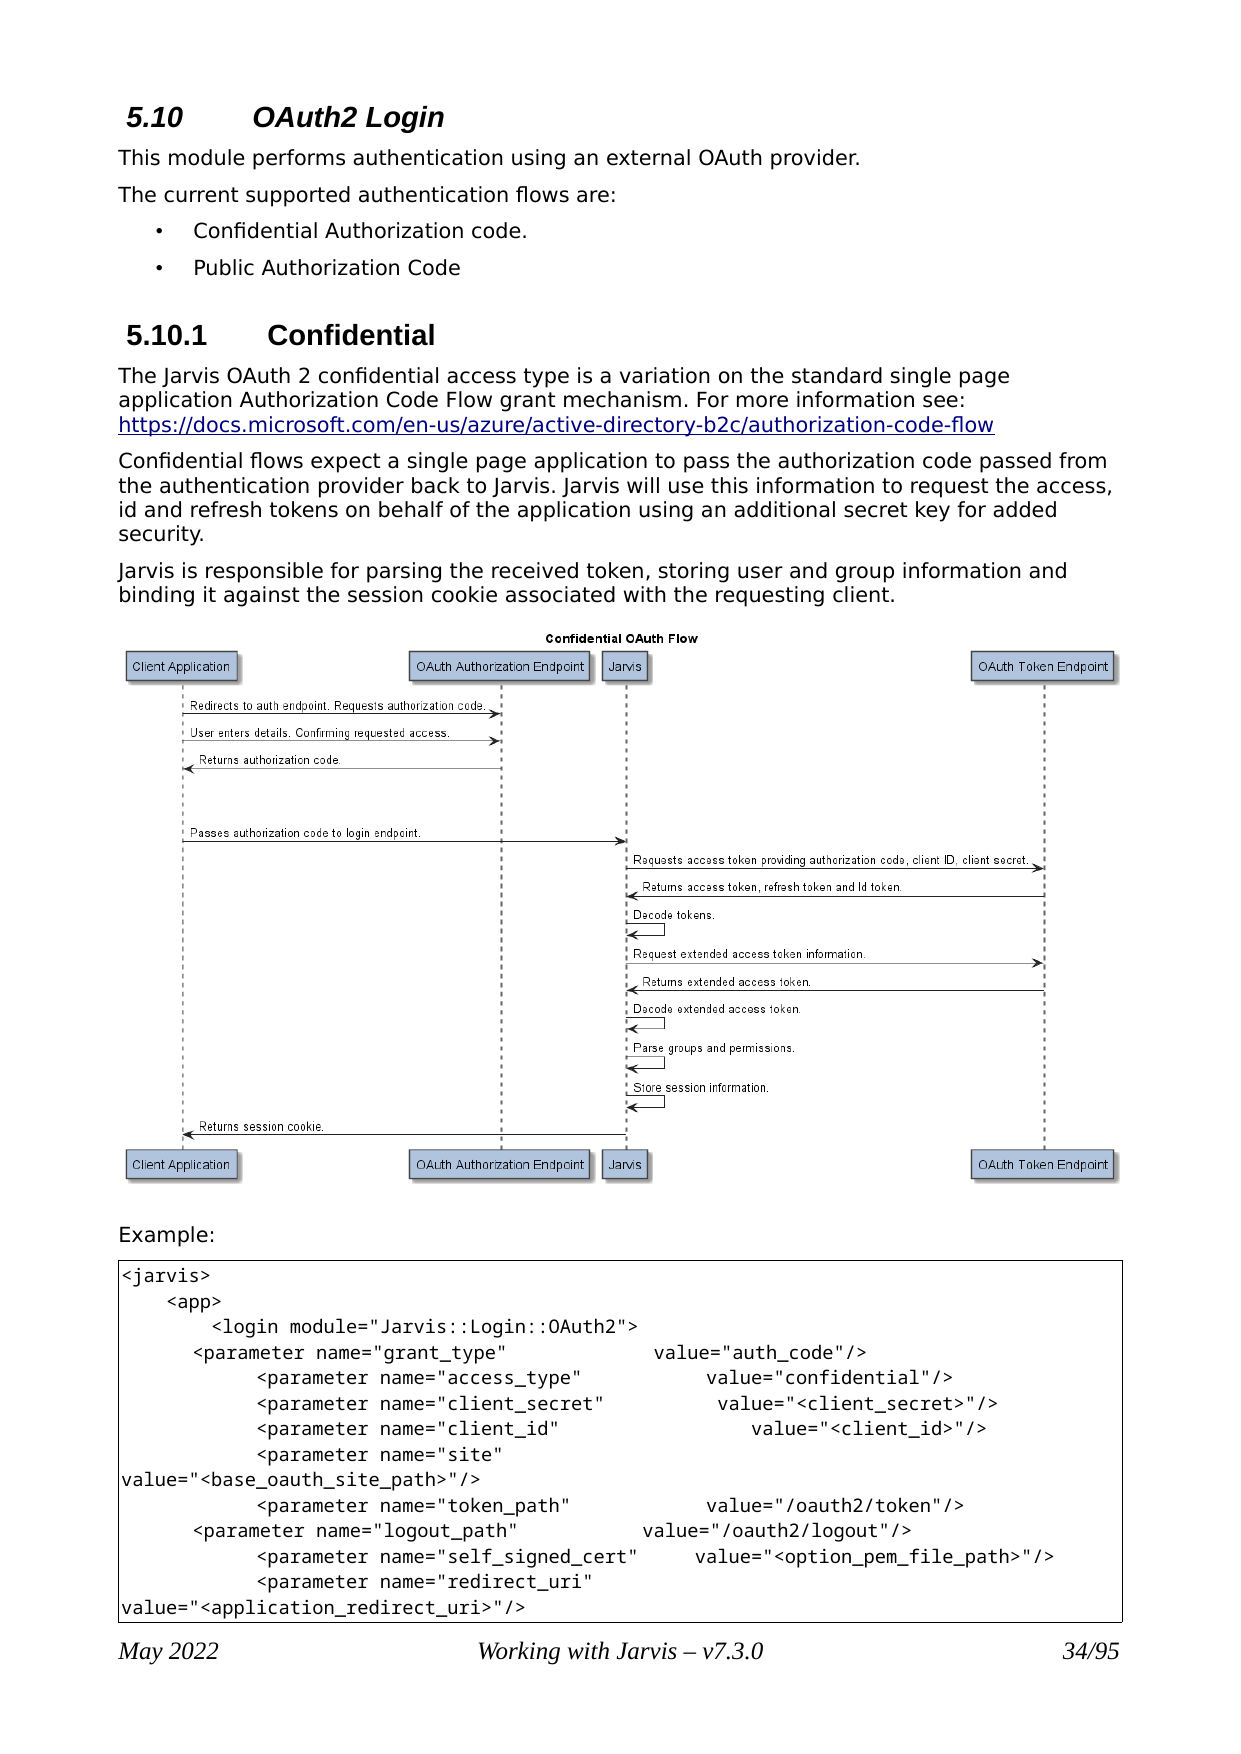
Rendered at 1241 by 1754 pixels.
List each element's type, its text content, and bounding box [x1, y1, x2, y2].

text <parameter name="logout_path" value="/oauth2/logout"/> [119, 1515, 1122, 1541]
text <app> [119, 1286, 1122, 1311]
text <parameter name="token_path" value="/oauth2/token"/> [119, 1490, 1122, 1515]
text <parameter name="grant_type" value="auth_code"/> [119, 1337, 1122, 1362]
text Confidential flows expect a single page application to pass the authorization code passed from the authentication provider back to Jarvis. Jarvis will use this information to request the access, id and refresh tokens on behalf of the application using an additional secret key for added security. [118, 449, 1122, 547]
text <login module="Jarvis::Login::OAuth2"> [119, 1311, 1122, 1337]
text <jarvis> [119, 1261, 1122, 1286]
text The Jarvis OAuth 2 confidential access type is a variation on the standard single page application Authorization Code Flow grant mechanism. For more information see: https://docs.microsoft.com/en-us/azure/active-directory-b2c/authorization-code-flow [118, 364, 1122, 437]
list Confidential Authorization code. [156, 219, 1122, 244]
text <parameter name="client_secret" value="<client_secret>"/> [119, 1388, 1122, 1413]
subtitle OAuth2 Login [118, 100, 1122, 133]
text Jarvis is responsible for parsing the received token, storing user and group information and binding it against the session cookie associated with the requesting client. [118, 559, 1122, 608]
text <parameter name="access_type" value="confidential"/> [119, 1362, 1122, 1388]
text <parameter name="redirect_uri" value="<application_redirect_uri>"/> [119, 1566, 1122, 1622]
text <parameter name="site" value="<base_oauth_site_path>"/> [119, 1439, 1122, 1490]
subtitle Confidential [118, 318, 1122, 352]
list Public Authorization Code [156, 256, 1122, 281]
text <parameter name="self_signed_cert" value="<option_pem_file_path>"/> [119, 1541, 1122, 1566]
text This module performs authentication using an external OAuth provider. [118, 146, 1122, 170]
picture [118, 620, 1122, 1187]
text <parameter name="client_id" value="<client_id>"/> [119, 1413, 1122, 1439]
text The current supported authentication flows are: [118, 183, 1122, 207]
text Example: [118, 1223, 1122, 1247]
